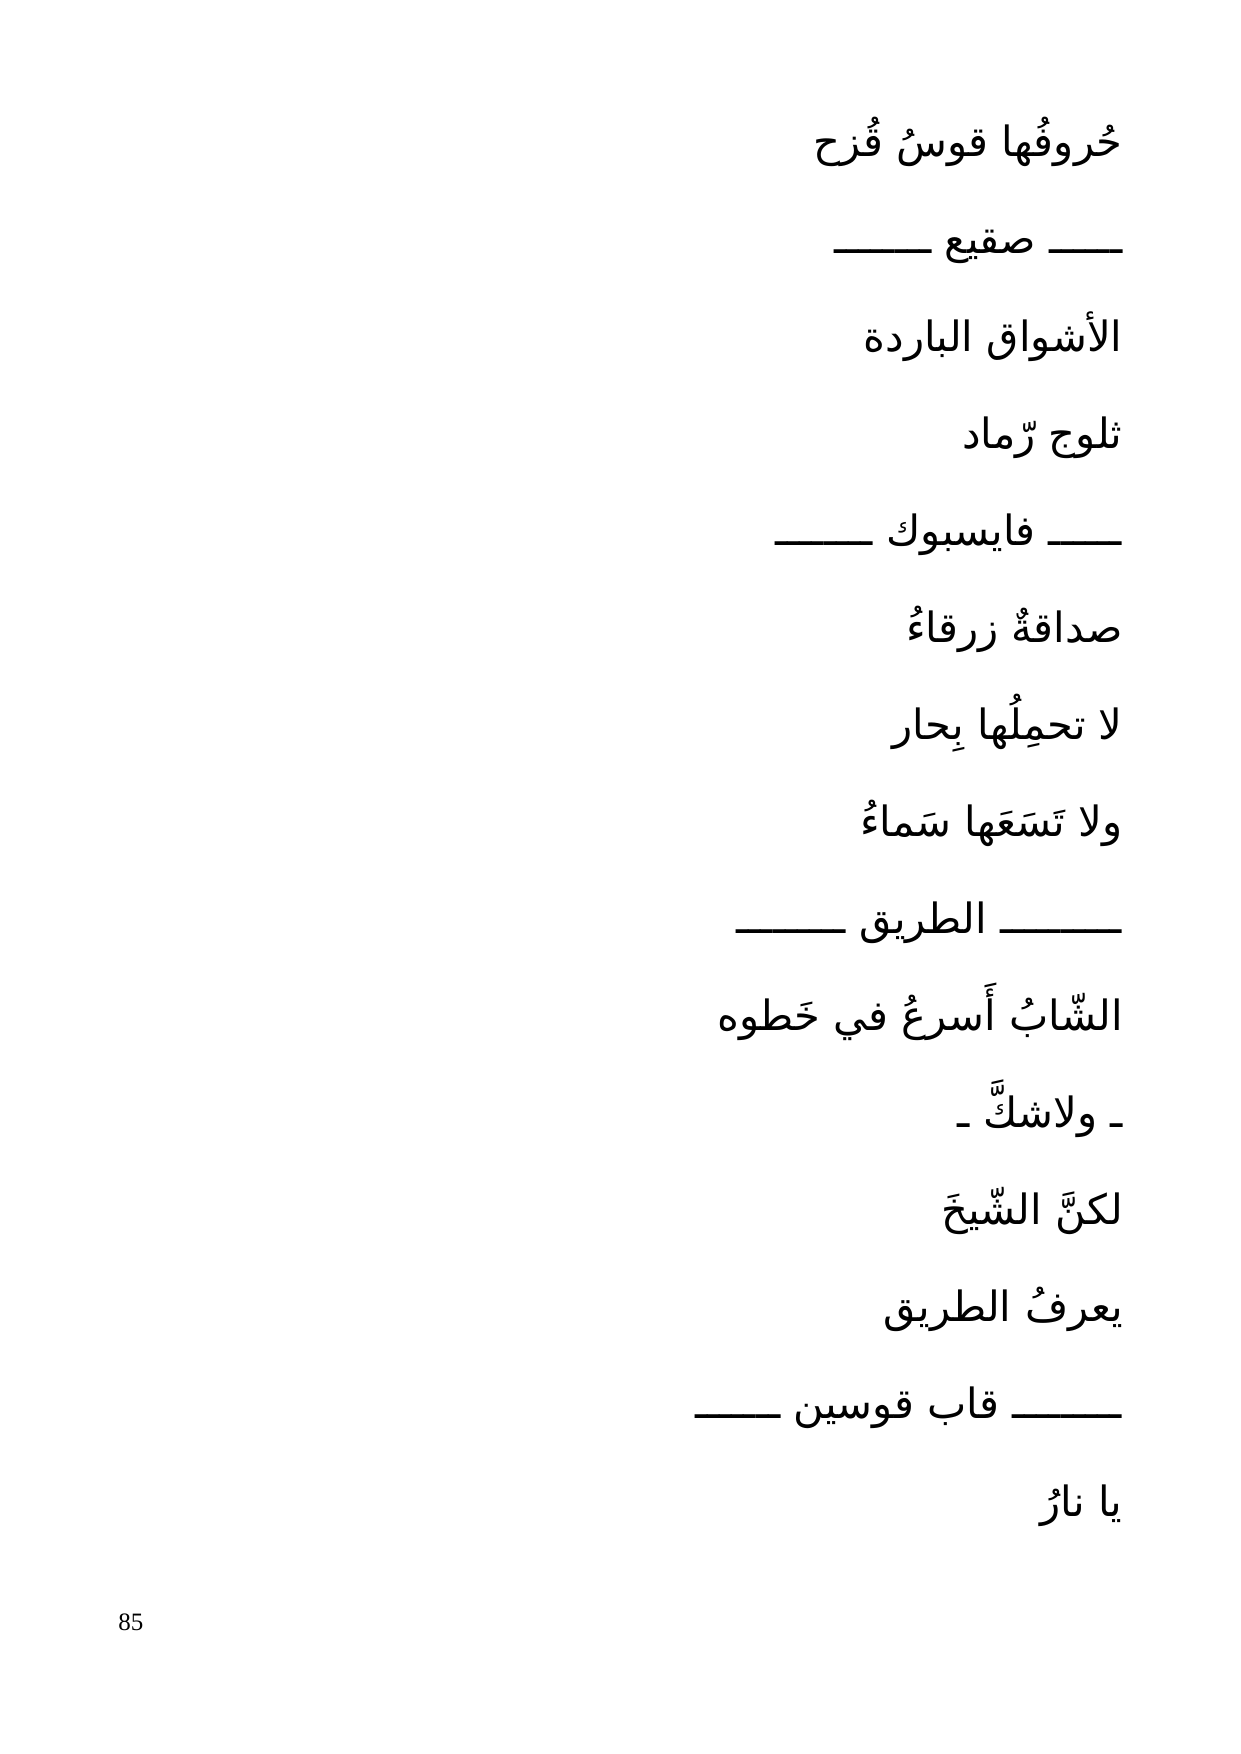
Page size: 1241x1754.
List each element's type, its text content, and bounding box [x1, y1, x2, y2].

text الأشواق الباردة [118, 312, 1122, 361]
text يا نارُ [118, 1477, 1122, 1526]
text ــــــ فايسبوك ــــــــ [118, 506, 1122, 555]
text ثلوج رّماد [118, 409, 1122, 458]
text ـ ولاشكَّ ـ [118, 1089, 1122, 1137]
text ـــــــــ قاب قوسين ـــــــ [118, 1380, 1122, 1429]
text يعرفُ الطريق [118, 1283, 1122, 1332]
text لكنَّ الشّيخَ [118, 1186, 1122, 1234]
text لا تحمِلُها بِحار [118, 701, 1122, 749]
text حُروفُها قوسُ قُزح [118, 118, 1122, 167]
text الشّابُ أَسرعُ في خَطوه [118, 992, 1122, 1040]
text ــــــ صقيع ــــــــ [118, 215, 1122, 264]
text ــــــــــ الطريق ـــــــــ [118, 895, 1122, 943]
text ولا تَسَعَها سَماءُ [118, 798, 1122, 846]
text صداقةٌ زرقاءُ [118, 603, 1122, 652]
